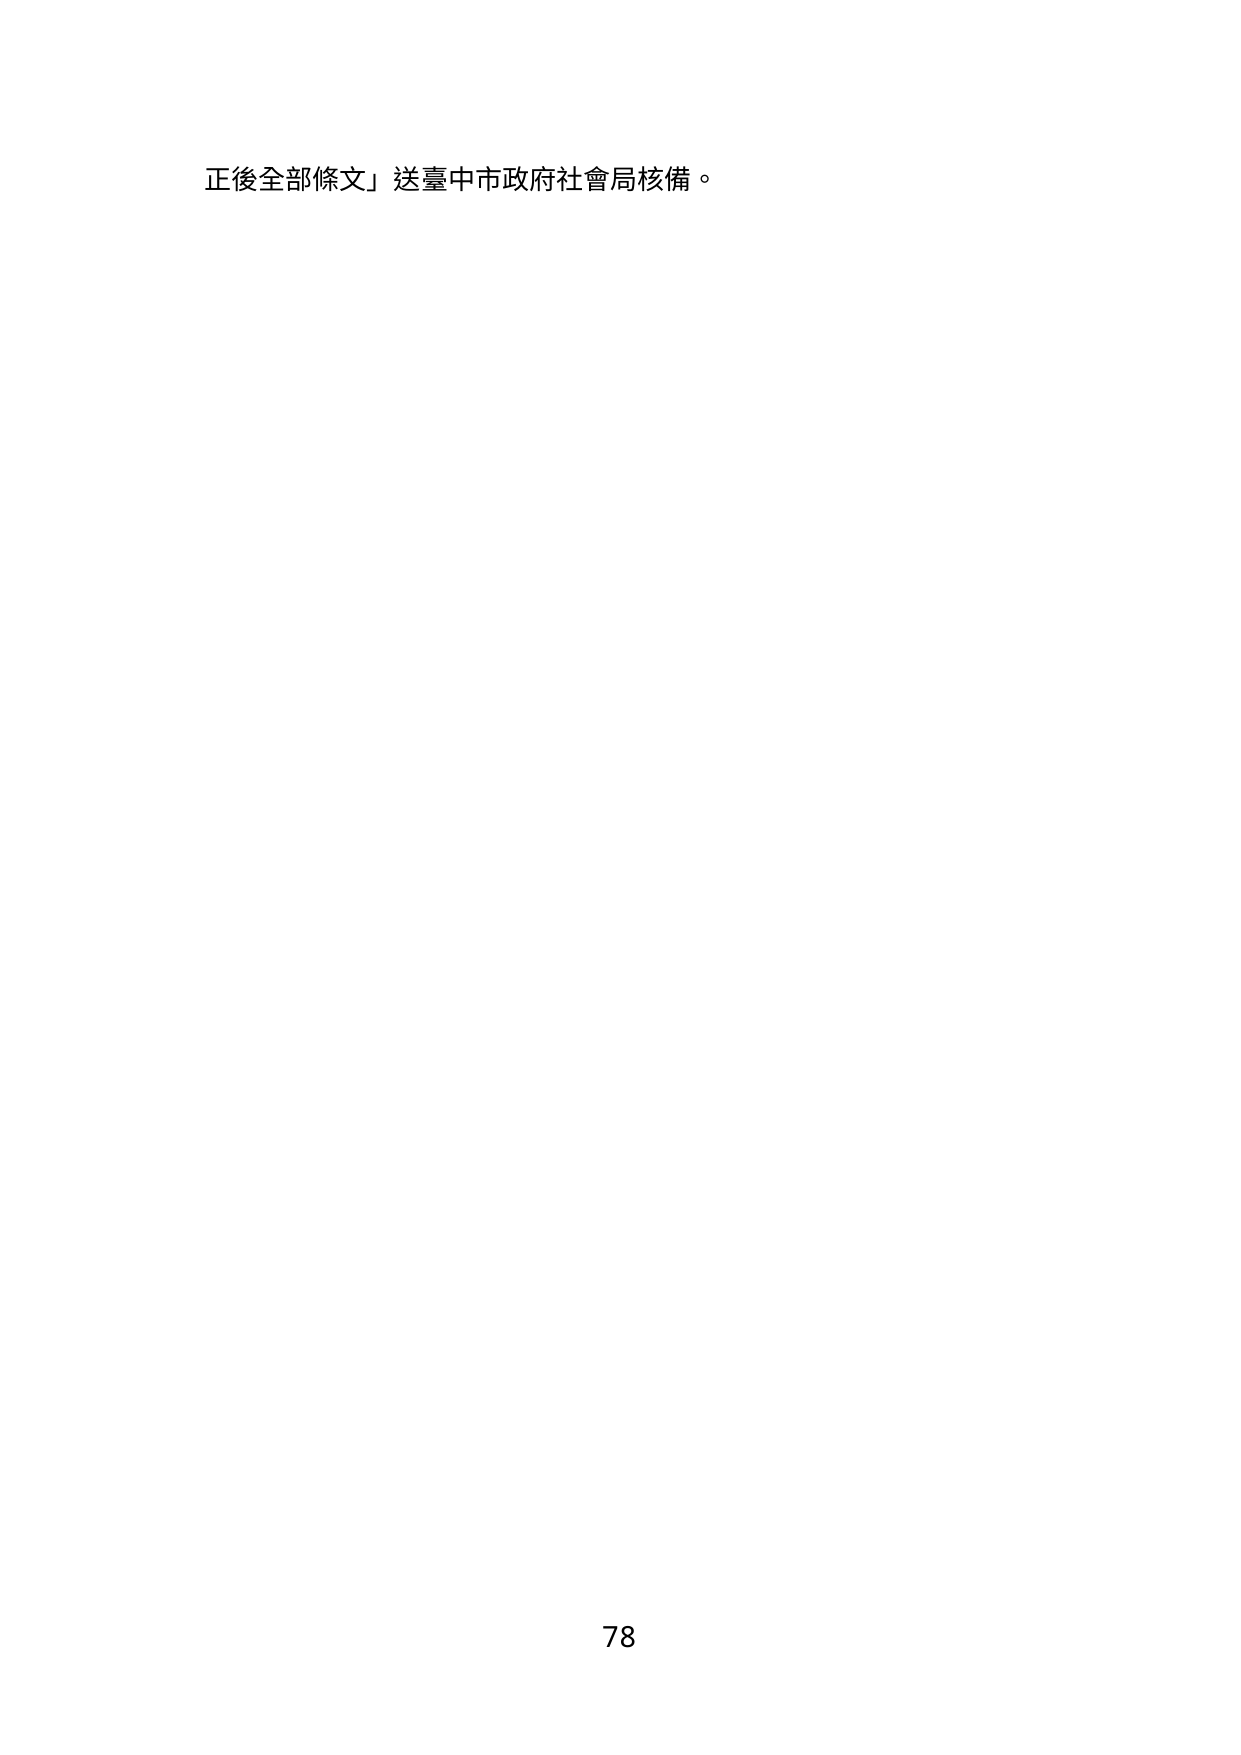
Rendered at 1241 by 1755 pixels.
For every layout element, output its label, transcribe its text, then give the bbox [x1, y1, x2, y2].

text 正後全部條文」送臺中市政府社會局核備。 [148, 158, 1164, 197]
